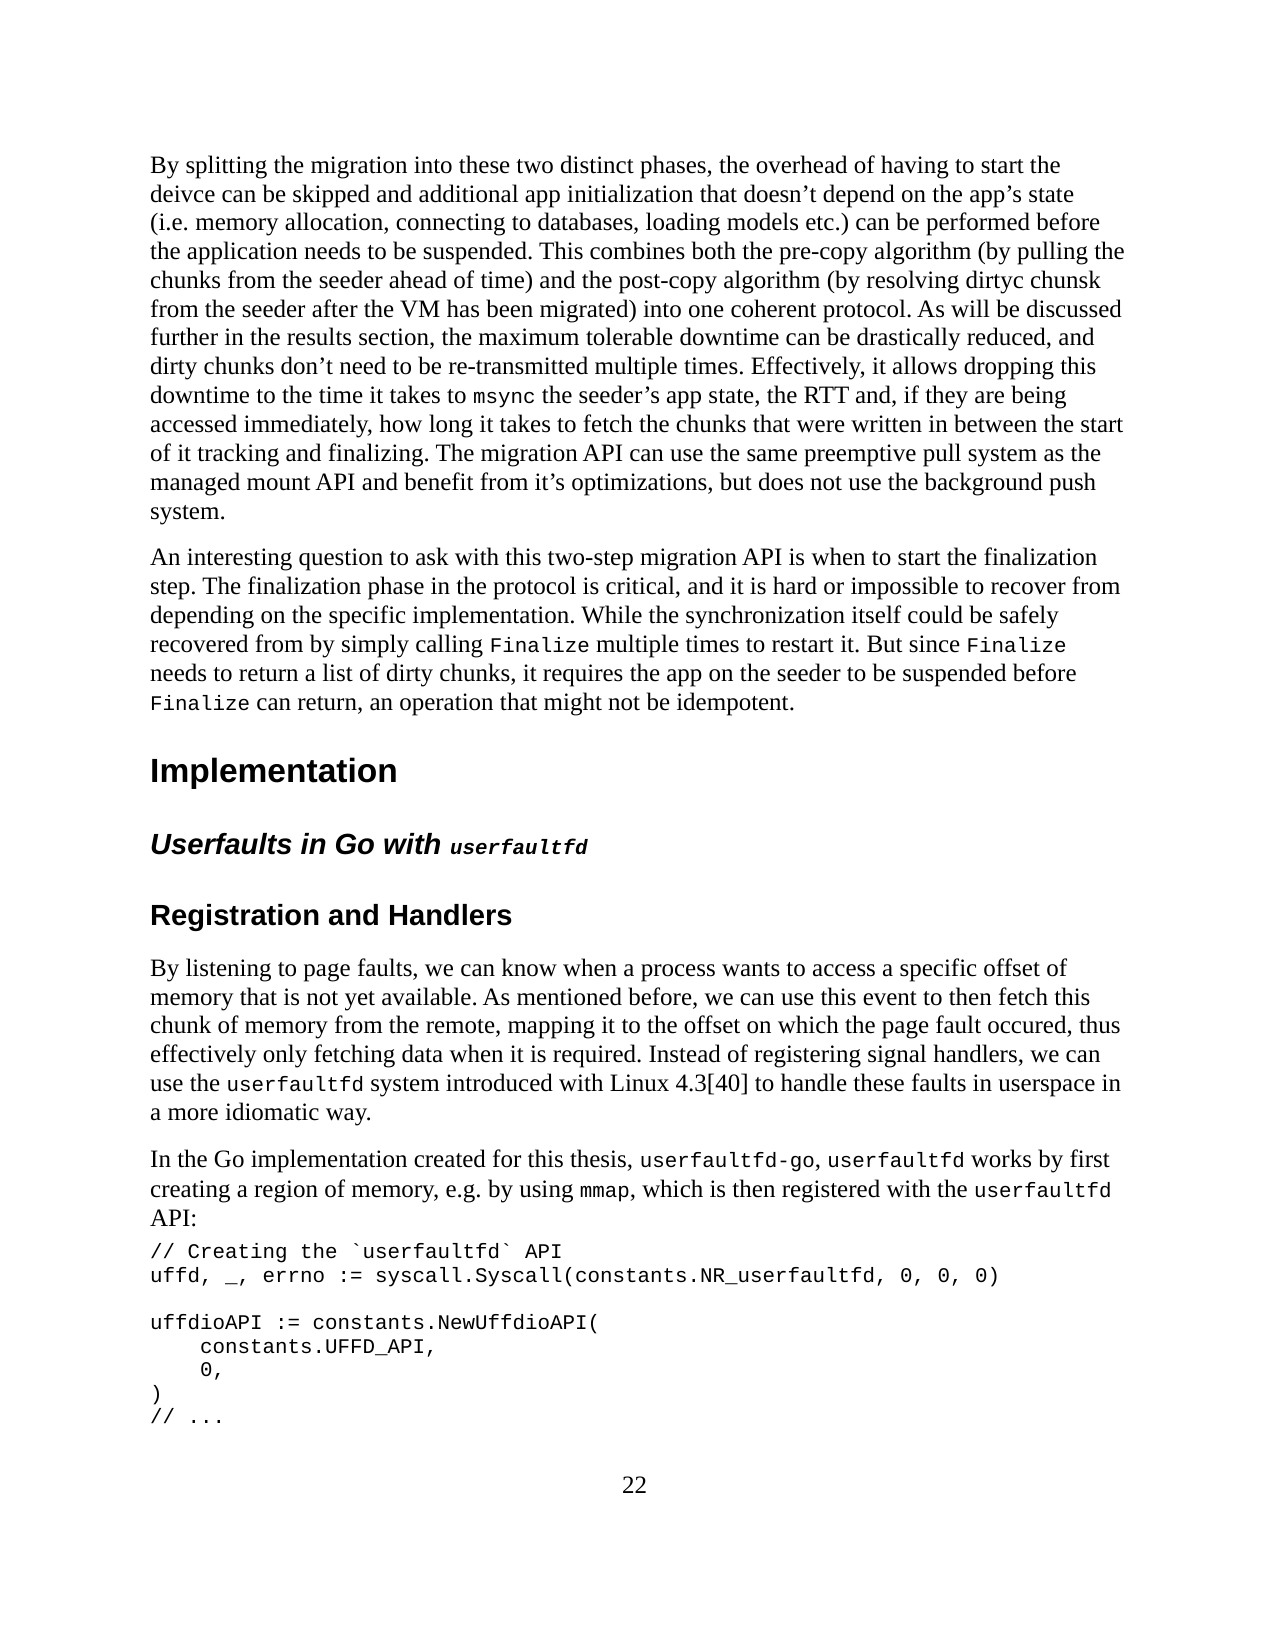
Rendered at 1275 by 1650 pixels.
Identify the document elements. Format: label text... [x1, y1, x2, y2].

text In the Go implementation created for this thesis, userfaultfd-go, userfaultfd works by first creating a region of memory, e.g. by using mmap, which is then registered with the userfaultfd API: [150, 1144, 1125, 1232]
text 0, [150, 1359, 1125, 1383]
text uffdioAPI := constants.NewUffdioAPI( [150, 1312, 1125, 1336]
text // ... [150, 1407, 1125, 1430]
text uffd, _, errno := syscall.Syscall(constants.NR_userfaultfd, 0, 0, 0) [150, 1265, 1125, 1288]
text constants.UFFD_API, [150, 1336, 1125, 1359]
text ) [150, 1383, 1125, 1407]
text An interesting question to ask with this two-step migration API is when to start the finalization step. The finalization phase in the protocol is critical, and it is hard or impossible to recover from depending on the specific implementation. While the synchronization itself could be safely recovered from by simply calling Finalize multiple times to restart it. But since Finalize needs to return a list of dirty chunks, it requires the app on the seeder to be suspended before Finalize can return, an operation that might not be idempotent. [150, 542, 1125, 717]
subtitle Implementation [150, 751, 1125, 789]
text By listening to page faults, we can know when a process wants to access a specific offset of memory that is not yet available. As mentioned before, we can use this event to then fetch this chunk of memory from the remote, mapping it to the offset on which the page fault occured, thus effectively only fetching data when it is required. Instead of registering signal handlers, we can use the userfaultfd system introduced with Linux 4.3[40] to handle these faults in userspace in a more idiomatic way. [150, 953, 1125, 1126]
subtitle Registration and Handlers [150, 898, 1125, 931]
subtitle Userfaults in Go with userfaultfd [150, 827, 1125, 860]
text // Creating the `userfaultfd` API [150, 1241, 1125, 1265]
text By splitting the migration into these two distinct phases, the overhead of having to start the deivce can be skipped and additional app initialization that doesn’t depend on the app’s state (i.e. memory allocation, connecting to databases, loading models etc.) can be performed before the application needs to be suspended. This combines both the pre-copy algorithm (by pulling the chunks from the seeder ahead of time) and the post-copy algorithm (by resolving dirtyc chunsk from the seeder after the VM has been migrated) into one coherent protocol. As will be discussed further in the results section, the maximum tolerable downtime can be drastically reduced, and dirty chunks don’t need to be re-transmitted multiple times. Effectively, it allows dropping this downtime to the time it takes to msync the seeder’s app state, the RTT and, if they are being accessed immediately, how long it takes to fetch the chunks that were written in between the start of it tracking and finalizing. The migration API can use the same preemptive pull system as the managed mount API and benefit from it’s optimizations, but does not use the background push system. [150, 150, 1125, 524]
